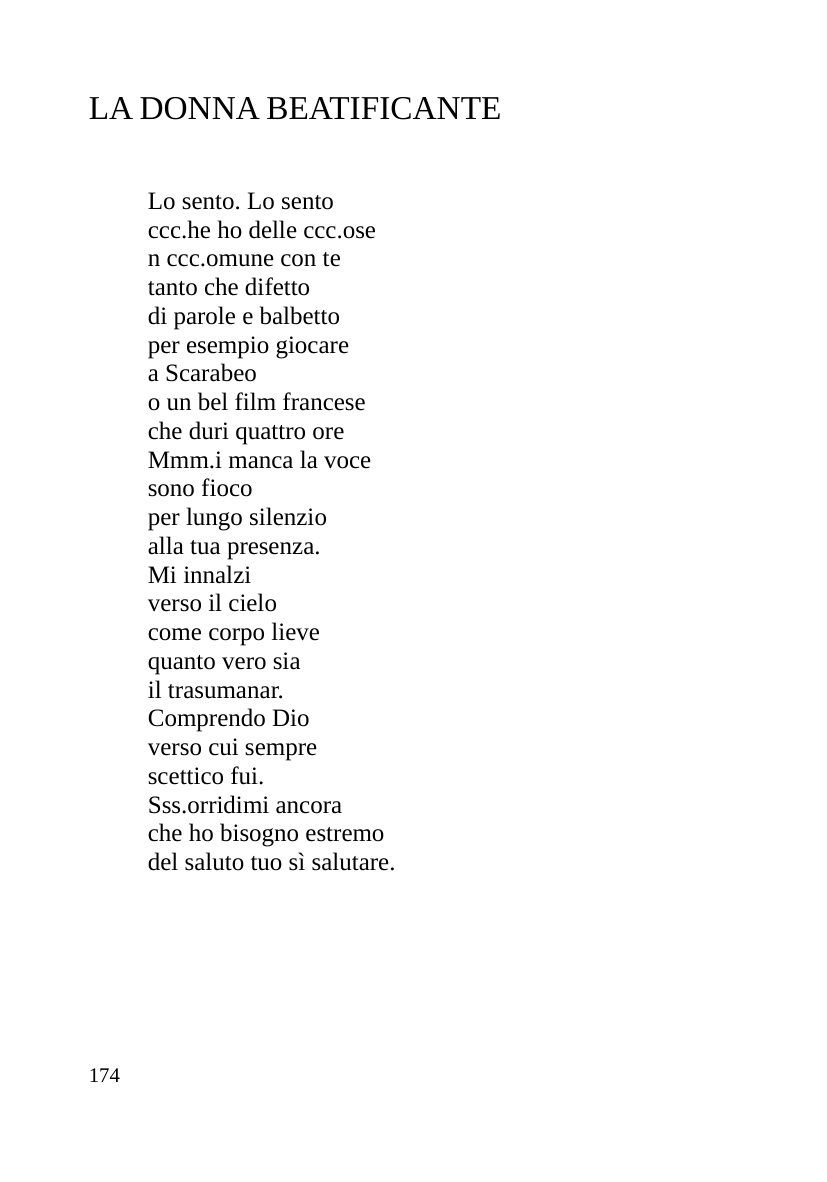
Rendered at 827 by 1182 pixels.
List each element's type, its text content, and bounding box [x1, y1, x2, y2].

text n ccc.omune con te [148, 243, 738, 272]
text di parole e balbetto [148, 301, 738, 330]
text o un bel film francese [148, 387, 738, 416]
text che ho bisogno estremo [148, 818, 738, 847]
text il trasumanar. [148, 675, 738, 703]
text ccc.he ho delle ccc.ose [148, 215, 738, 243]
text verso il cielo [148, 588, 738, 617]
text per esempio giocare [148, 330, 738, 358]
text tanto che difetto [148, 272, 738, 301]
text Lo sento. Lo sento [148, 186, 738, 215]
text Mmm.i manca la voce [148, 445, 738, 473]
text a Scarabeo [148, 358, 738, 387]
text che duri quattro ore [148, 416, 738, 445]
text LA DONNA BEATIFICANTE [88, 88, 738, 127]
text verso cui sempre [148, 732, 738, 761]
text del saluto tuo sì salutare. [148, 847, 738, 876]
text quanto vero sia [148, 646, 738, 675]
text come corpo lieve [148, 617, 738, 646]
text scettico fui. [148, 761, 738, 790]
text per lungo silenzio [148, 502, 738, 531]
text Mi innalzi [148, 560, 738, 588]
text sono fioco [148, 473, 738, 502]
text Comprendo Dio [148, 703, 738, 732]
text Sss.orridimi ancora [148, 790, 738, 818]
text alla tua presenza. [148, 531, 738, 560]
